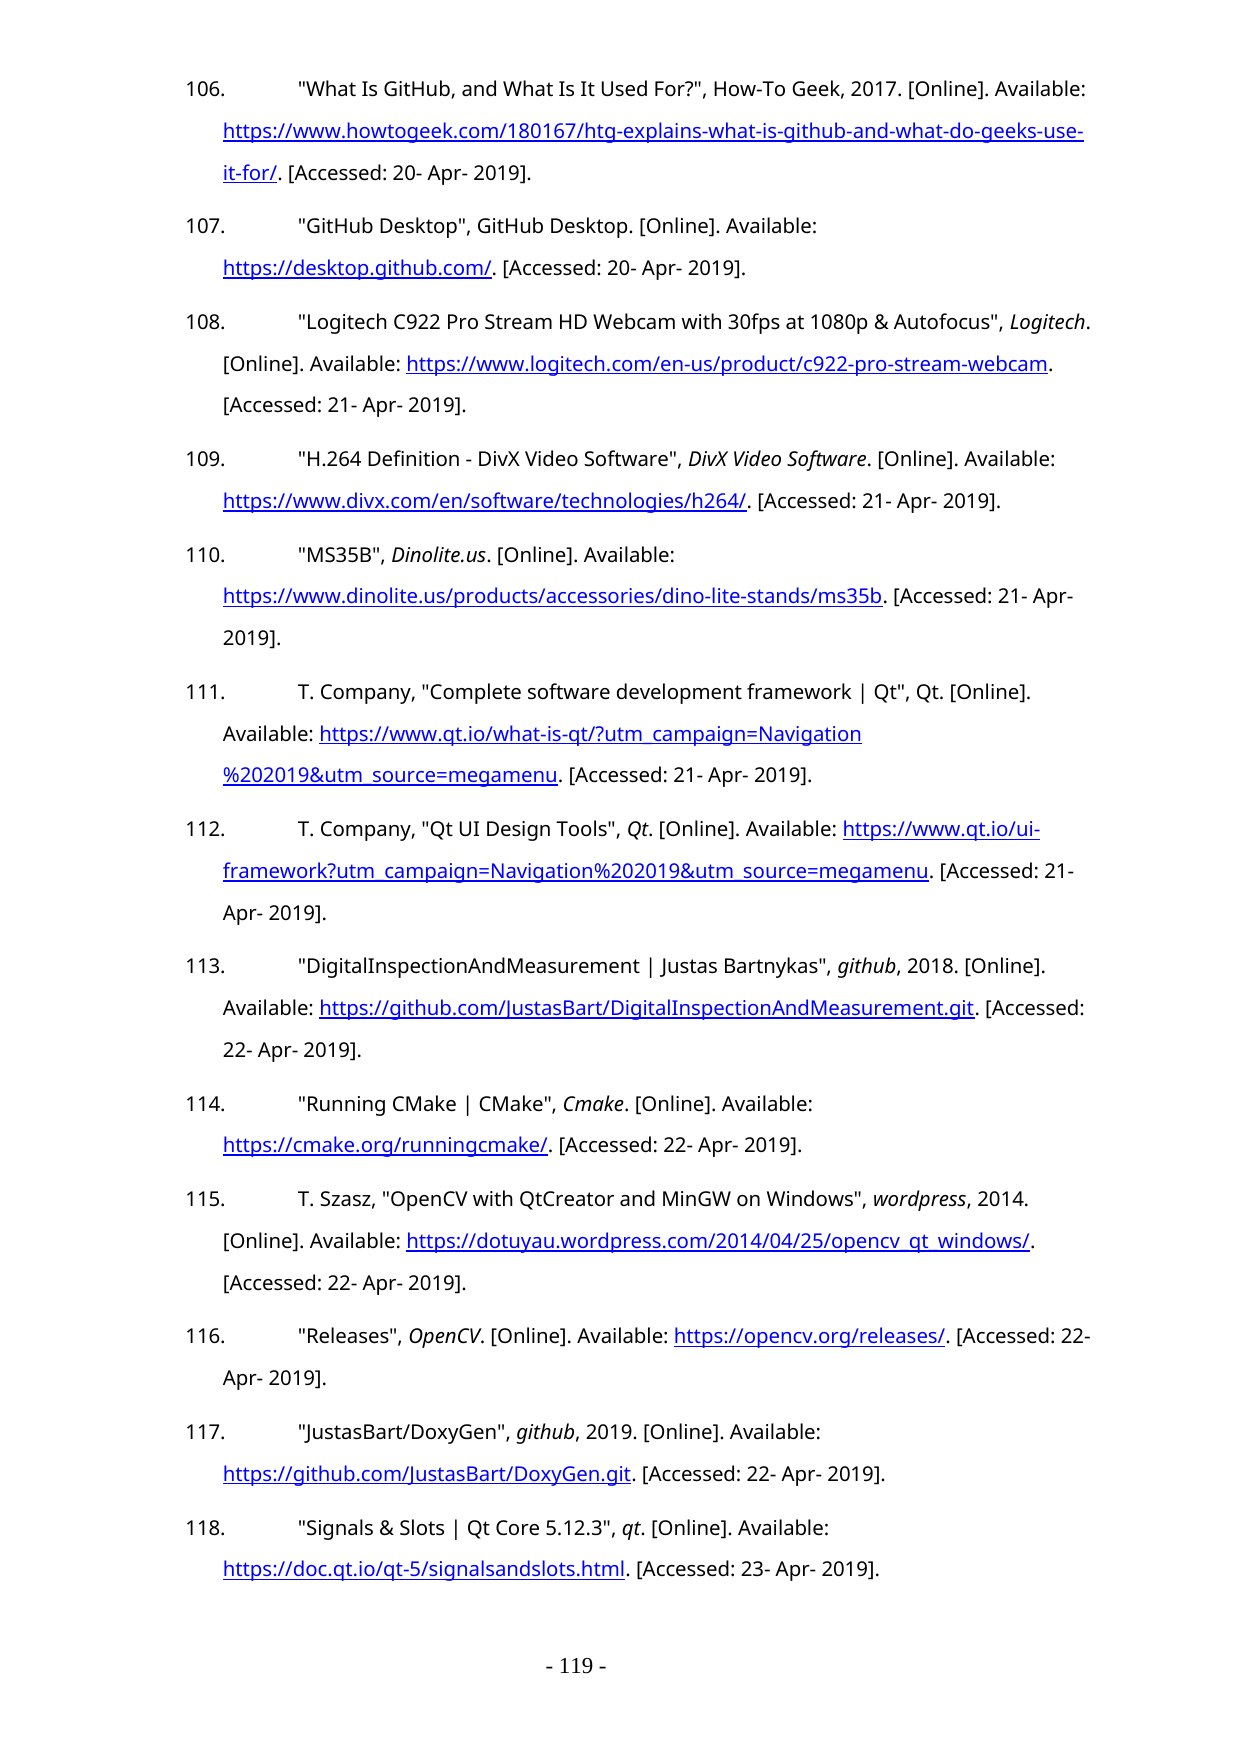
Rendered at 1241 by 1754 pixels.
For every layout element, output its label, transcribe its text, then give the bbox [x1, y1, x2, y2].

list T. Company, "Complete software development framework | Qt", Qt. [Online]. Available: https://www.qt.io/what-is-qt/?utm_campaign=Navigation%202019&utm_source=megamenu. [Accessed: 21- Apr- 2019]. [185, 678, 1092, 789]
list T. Company, "Qt UI Design Tools", Qt. [Online]. Available: https://www.qt.io/ui-framework?utm_campaign=Navigation%202019&utm_source=megamenu. [Accessed: 21- Apr- 2019]. [185, 815, 1092, 926]
list "Signals & Slots | Qt Core 5.12.3", qt. [Online]. Available: https://doc.qt.io/qt-5/signalsandslots.html. [Accessed: 23- Apr- 2019]. [185, 1513, 1092, 1583]
list "MS35B", Dinolite.us. [Online]. Available: https://www.dinolite.us/products/accessories/dino-lite-stands/ms35b. [Accessed: 21- Apr- 2019]. [185, 541, 1092, 651]
list T. Szasz, "OpenCV with QtCreator and MinGW on Windows", wordpress, 2014. [Online]. Available: https://dotuyau.wordpress.com/2014/04/25/opencv_qt_windows/. [Accessed: 22- Apr- 2019]. [185, 1185, 1092, 1296]
list "Logitech C922 Pro Stream HD Webcam with 30fps at 1080p & Autofocus", Logitech. [Online]. Available: https://www.logitech.com/en-us/product/c922-pro-stream-webcam. [Accessed: 21- Apr- 2019]. [185, 308, 1092, 419]
list "JustasBart/DoxyGen", github, 2019. [Online]. Available: https://github.com/JustasBart/DoxyGen.git. [Accessed: 22- Apr- 2019]. [185, 1418, 1092, 1487]
list "DigitalInspectionAndMeasurement | Justas Bartnykas", github, 2018. [Online]. Available: https://github.com/JustasBart/DigitalInspectionAndMeasurement.git. [Accessed: 22- Apr- 2019]. [185, 952, 1092, 1063]
list "H.264 Definition - DivX Video Software", DivX Video Software. [Online]. Available: https://www.divx.com/en/software/technologies/h264/. [Accessed: 21- Apr- 2019]. [185, 445, 1092, 514]
list "GitHub Desktop", GitHub Desktop. [Online]. Available: https://desktop.github.com/. [Accessed: 20- Apr- 2019]. [185, 212, 1092, 281]
list "Releases", OpenCV. [Online]. Available: https://opencv.org/releases/. [Accessed: 22- Apr- 2019]. [185, 1322, 1092, 1391]
list "What Is GitHub, and What Is It Used For?", How-To Geek, 2017. [Online]. Available: https://www.howtogeek.com/180167/htg-explains-what-is-github-and-what-do-geeks-use-it-for/. [Accessed: 20- Apr- 2019]. [185, 75, 1092, 186]
list "Running CMake | CMake", Cmake. [Online]. Available: https://cmake.org/runningcmake/. [Accessed: 22- Apr- 2019]. [185, 1089, 1092, 1159]
